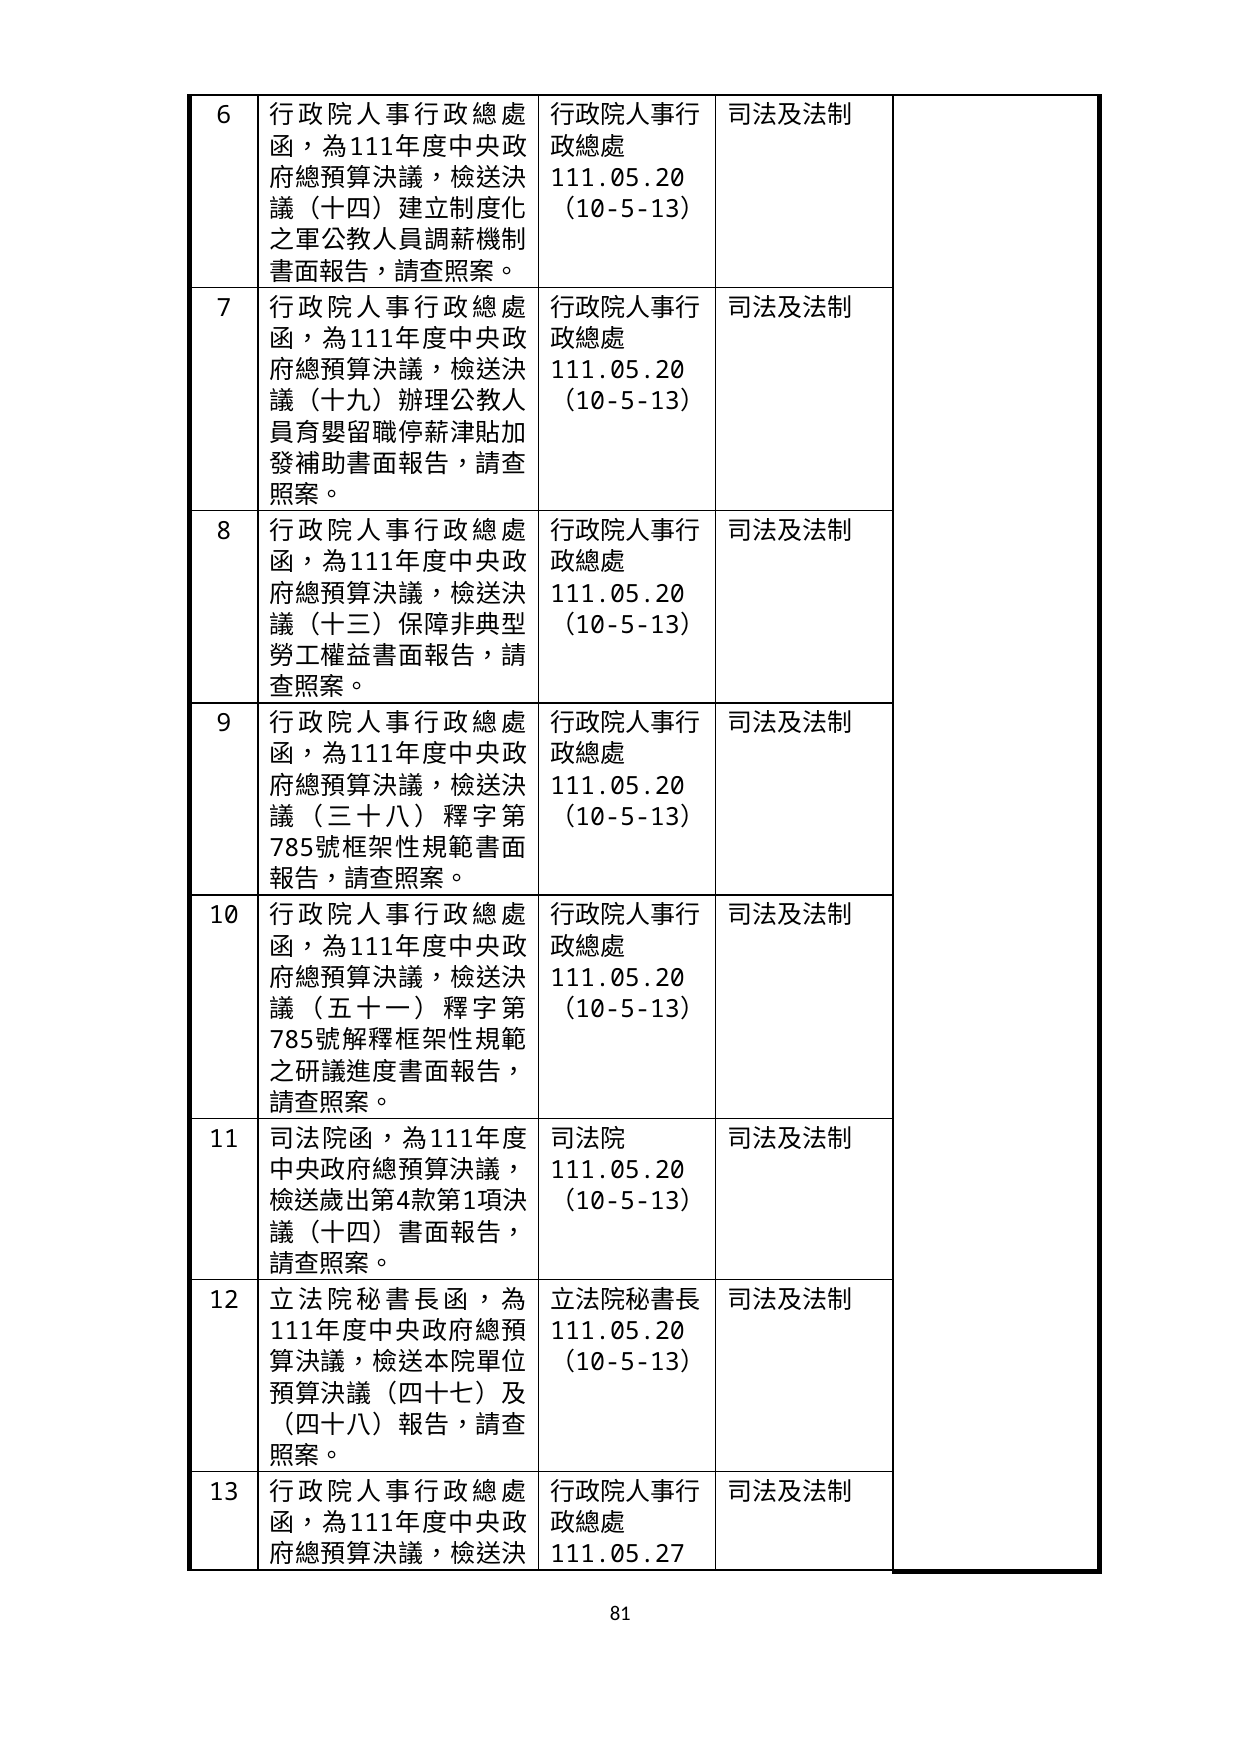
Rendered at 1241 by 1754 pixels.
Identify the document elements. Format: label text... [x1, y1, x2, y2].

table_cell 9 [192, 704, 257, 894]
table_cell 行政院人事行政總處 111.05.20 （10-5-13） [539, 896, 715, 1118]
table_cell 司法及法制 [716, 1280, 892, 1471]
table_cell 司法院函，為111年度中央政府總預算決議，檢送歲出第4款第1項決議（十四）書面報告，請查照案。 [259, 1119, 538, 1278]
table_cell 司法及法制 [716, 1472, 892, 1569]
table_cell 行政院人事行政總處 111.05.20 （10-5-13） [539, 96, 715, 286]
table_cell 行政院人事行政總處函，為111年度中央政府總預算決議，檢送決議（三十八）釋字第785號框架性規範書面報告，請查照案。 [259, 704, 538, 894]
table_cell 7 [192, 288, 257, 510]
table_cell 司法及法制 [716, 511, 892, 702]
table_cell 11 [192, 1119, 257, 1278]
table_cell 司法及法制 [716, 1119, 892, 1278]
table_cell 司法及法制 [716, 96, 892, 286]
table_cell 行政院人事行政總處函，為111年度中央政府總預算決議，檢送決議（五十一）釋字第785號解釋框架性規範之研議進度書面報告，請查照案。 [259, 896, 538, 1118]
table_cell 立法院秘書長函，為111年度中央政府總預算決議，檢送本院單位預算決議（四十七）及（四十八）報告，請查照案。 [259, 1280, 538, 1471]
table_cell 12 [192, 1280, 257, 1471]
table_cell 8 [192, 511, 257, 702]
table_cell 行政院人事行政總處 111.05.20 （10-5-13） [539, 288, 715, 510]
table_cell 行政院人事行政總處函，為111年度中央政府總預算決議，檢送決議（十四）建立制度化之軍公教人員調薪機制書面報告，請查照案。 [259, 96, 538, 286]
table_cell 6 [192, 96, 257, 286]
table_cell 10 [192, 896, 257, 1118]
table_cell 行政院人事行政總處 111.05.27 [539, 1472, 715, 1569]
table_cell 立法院秘書長 111.05.20 （10-5-13） [539, 1280, 715, 1471]
table_cell 行政院人事行政總處函，為111年度中央政府總預算決議，檢送決 [259, 1472, 538, 1569]
table_cell 行政院人事行政總處函，為111年度中央政府總預算決議，檢送決議（十三）保障非典型勞工權益書面報告，請查照案。 [259, 511, 538, 702]
table_cell 13 [192, 1472, 257, 1569]
table_cell 行政院人事行政總處函，為111年度中央政府總預算決議，檢送決議（十九）辦理公教人員育嬰留職停薪津貼加發補助書面報告，請查照案。 [259, 288, 538, 510]
table_cell 司法及法制 [716, 896, 892, 1118]
table_cell [894, 96, 1097, 1569]
table_cell 司法及法制 [716, 288, 892, 510]
table_cell 司法及法制 [716, 704, 892, 894]
table_cell 行政院人事行政總處 111.05.20 （10-5-13） [539, 511, 715, 702]
table_cell 行政院人事行政總處 111.05.20 （10-5-13） [539, 704, 715, 894]
table_cell 司法院 111.05.20 （10-5-13） [539, 1119, 715, 1278]
